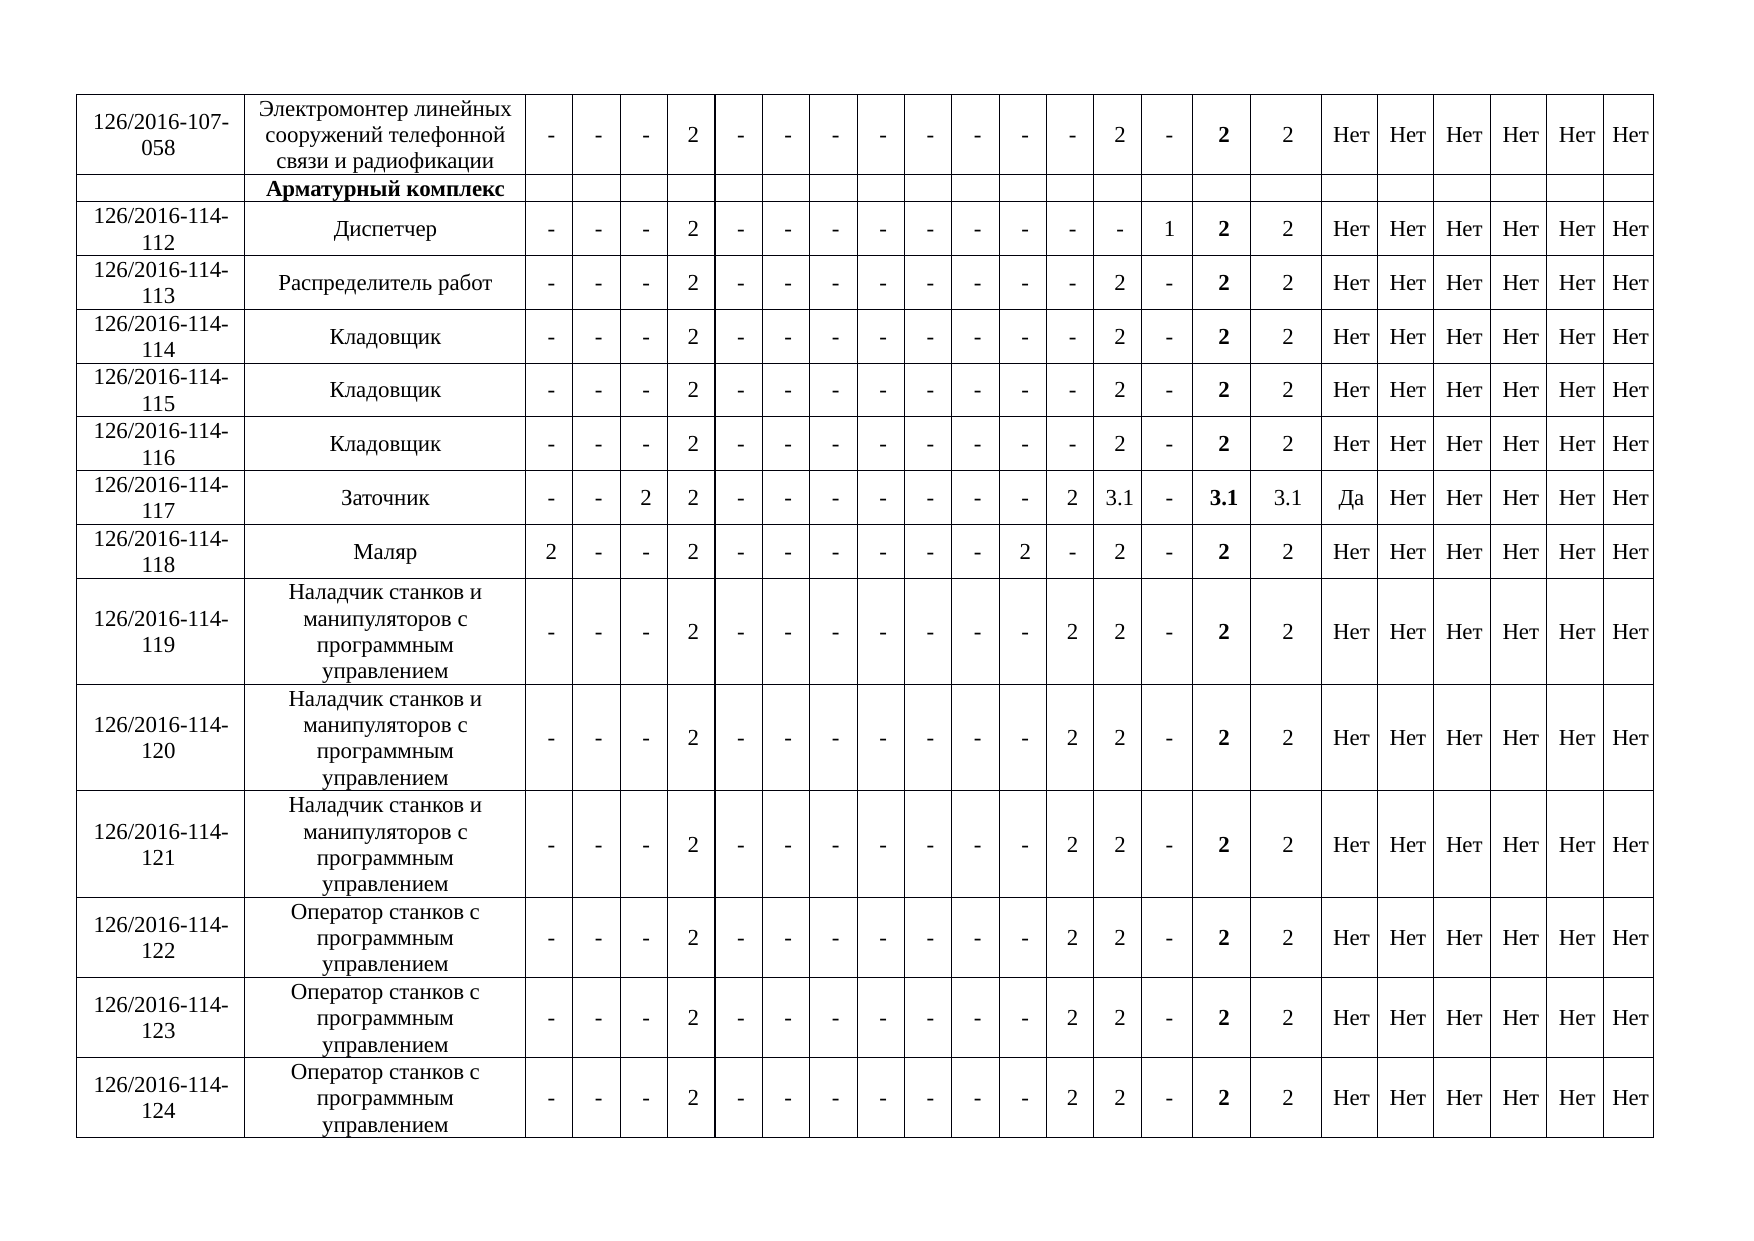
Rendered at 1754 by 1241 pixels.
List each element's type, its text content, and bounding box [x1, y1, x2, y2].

table_cell - [621, 364, 667, 416]
table_cell 2 [1047, 1058, 1093, 1137]
table_cell - [573, 256, 620, 309]
table_cell 2 [668, 685, 714, 790]
table_cell - [810, 579, 857, 684]
table_cell - [573, 898, 620, 977]
table_cell Нет [1434, 256, 1490, 309]
table_cell Нет [1434, 525, 1490, 577]
table_cell 2 [1251, 791, 1321, 897]
table_cell 126/2016-114-117 [77, 471, 244, 524]
table_cell Нет [1491, 525, 1546, 577]
table_cell Нет [1322, 364, 1377, 416]
table_cell - [1142, 310, 1192, 362]
table_cell - [810, 202, 857, 255]
table_cell Распределитель работ [245, 256, 525, 309]
table_cell - [905, 978, 951, 1057]
table_cell 2 [1251, 417, 1321, 470]
table_cell Нет [1322, 579, 1377, 684]
table_cell Да [1322, 471, 1377, 524]
table_cell - [952, 256, 999, 309]
table_cell - [905, 525, 951, 577]
table_cell 2 [668, 202, 714, 255]
table_cell - [763, 791, 809, 897]
table_cell Нет [1434, 364, 1490, 416]
table_cell Нет [1434, 1058, 1490, 1137]
table_cell - [1142, 471, 1192, 524]
table_cell Нет [1547, 471, 1603, 524]
table_cell Нет [1378, 685, 1433, 790]
table_cell - [1000, 579, 1046, 684]
table_cell 2 [1251, 95, 1321, 174]
table_cell 126/2016-114-119 [77, 579, 244, 684]
table_cell - [1000, 978, 1046, 1057]
table_cell Нет [1604, 95, 1653, 174]
table_cell Нет [1322, 202, 1377, 255]
table_cell - [716, 471, 762, 524]
table_cell - [858, 202, 904, 255]
table_cell - [1142, 898, 1192, 977]
table_cell 2 [1094, 579, 1141, 684]
table_cell 3.1 [1251, 471, 1321, 524]
table_cell - [952, 978, 999, 1057]
table_cell - [810, 471, 857, 524]
table_cell Нет [1604, 1058, 1653, 1137]
table_cell Нет [1547, 310, 1603, 362]
table_cell - [952, 310, 999, 362]
table_cell - [573, 525, 620, 577]
table_cell Нет [1547, 417, 1603, 470]
table_cell Нет [1547, 202, 1603, 255]
table_cell 2 [1094, 417, 1141, 470]
table_cell - [1142, 256, 1192, 309]
table_cell Нет [1378, 898, 1433, 977]
table_cell 2 [668, 579, 714, 684]
table_cell 2 [1047, 791, 1093, 897]
table_cell - [763, 202, 809, 255]
table_cell 2 [1193, 579, 1250, 684]
table_cell Нет [1547, 256, 1603, 309]
table_cell - [716, 364, 762, 416]
table_cell Нет [1378, 95, 1433, 174]
table_cell - [763, 1058, 809, 1137]
table_cell - [526, 791, 572, 897]
table_cell 2 [1094, 685, 1141, 790]
table_cell 2 [1094, 364, 1141, 416]
table_cell - [1047, 364, 1093, 416]
table_cell Кладовщик [245, 417, 525, 470]
table_cell - [1142, 685, 1192, 790]
table_cell - [1047, 202, 1093, 255]
table_cell - [526, 95, 572, 174]
table_cell - [621, 791, 667, 897]
table_cell Нет [1491, 95, 1546, 174]
table_cell Нет [1434, 95, 1490, 174]
table_cell 2 [1094, 525, 1141, 577]
table_cell 2 [668, 364, 714, 416]
table_cell 2 [1047, 685, 1093, 790]
table_cell Нет [1378, 202, 1433, 255]
table_cell [1142, 175, 1192, 201]
table_cell 2 [668, 417, 714, 470]
table_cell 2 [1094, 1058, 1141, 1137]
table_cell - [621, 310, 667, 362]
table_cell Нет [1604, 202, 1653, 255]
table_cell 2 [1193, 202, 1250, 255]
table_cell - [952, 202, 999, 255]
table_cell Нет [1604, 525, 1653, 577]
table_cell - [763, 364, 809, 416]
table_cell Арматурный комплекс [245, 175, 525, 201]
table_cell Нет [1434, 471, 1490, 524]
table_cell - [716, 417, 762, 470]
table_cell - [573, 471, 620, 524]
table_cell - [526, 202, 572, 255]
table_cell - [621, 417, 667, 470]
table_cell 2 [1251, 1058, 1321, 1137]
table_cell 2 [668, 310, 714, 362]
table_cell - [1142, 1058, 1192, 1137]
table_cell Нет [1378, 417, 1433, 470]
table_cell 2 [668, 525, 714, 577]
table_cell Кладовщик [245, 310, 525, 362]
table_cell - [621, 525, 667, 577]
table_cell Нет [1491, 791, 1546, 897]
table_cell [1000, 175, 1046, 201]
table_cell [1322, 175, 1377, 201]
table_cell Нет [1434, 685, 1490, 790]
table_cell 2 [1094, 978, 1141, 1057]
table_cell - [810, 978, 857, 1057]
table_cell - [1000, 95, 1046, 174]
table_cell Наладчик станков и манипуляторов с программным управлением [245, 791, 525, 897]
table_cell Нет [1322, 898, 1377, 977]
table_cell - [573, 978, 620, 1057]
table_cell 2 [1251, 685, 1321, 790]
table_cell 126/2016-114-123 [77, 978, 244, 1057]
table_cell Наладчик станков и манипуляторов с программным управлением [245, 579, 525, 684]
table_cell 126/2016-114-113 [77, 256, 244, 309]
table_cell - [952, 471, 999, 524]
table_cell - [573, 364, 620, 416]
table_cell Нет [1322, 310, 1377, 362]
table_cell - [905, 1058, 951, 1137]
table_cell Нет [1491, 1058, 1546, 1137]
table_cell [952, 175, 999, 201]
table_cell - [1047, 95, 1093, 174]
table_cell - [526, 364, 572, 416]
table_cell 126/2016-114-118 [77, 525, 244, 577]
table_cell [526, 175, 572, 201]
table_cell 126/2016-114-112 [77, 202, 244, 255]
table_cell - [526, 471, 572, 524]
table_cell - [526, 310, 572, 362]
table_cell 2 [1193, 95, 1250, 174]
table_cell - [905, 685, 951, 790]
table_cell Нет [1434, 898, 1490, 977]
table_cell Нет [1491, 579, 1546, 684]
table_cell 2 [668, 1058, 714, 1137]
table_cell Нет [1604, 898, 1653, 977]
table_cell - [621, 202, 667, 255]
table_cell - [573, 310, 620, 362]
table_cell Нет [1322, 95, 1377, 174]
table_cell Нет [1491, 310, 1546, 362]
table_cell 126/2016-114-122 [77, 898, 244, 977]
table_cell - [716, 685, 762, 790]
table_cell 2 [1193, 685, 1250, 790]
table_cell - [621, 978, 667, 1057]
table_cell Нет [1491, 364, 1546, 416]
table_cell - [1142, 978, 1192, 1057]
table_cell - [573, 417, 620, 470]
table_cell - [952, 525, 999, 577]
table_cell - [716, 898, 762, 977]
table_cell - [952, 417, 999, 470]
table_cell - [858, 310, 904, 362]
table_cell - [905, 471, 951, 524]
table_cell - [763, 978, 809, 1057]
table_cell - [858, 791, 904, 897]
table_cell Нет [1604, 978, 1653, 1057]
table_cell 2 [1193, 364, 1250, 416]
table_cell [1604, 175, 1653, 201]
table_cell 2 [668, 791, 714, 897]
table_cell - [1047, 310, 1093, 362]
table_cell 2 [668, 898, 714, 977]
table_cell Нет [1378, 791, 1433, 897]
table_cell - [810, 525, 857, 577]
table_cell - [905, 791, 951, 897]
table_cell - [952, 579, 999, 684]
table_cell Нет [1378, 579, 1433, 684]
table_cell - [1000, 256, 1046, 309]
table_cell - [621, 256, 667, 309]
table_cell - [858, 1058, 904, 1137]
table_cell - [858, 898, 904, 977]
table_cell - [763, 898, 809, 977]
table_cell Диспетчер [245, 202, 525, 255]
table_cell Нет [1547, 978, 1603, 1057]
table_cell - [526, 579, 572, 684]
table_cell 2 [1193, 525, 1250, 577]
table_cell - [526, 417, 572, 470]
table_cell 126/2016-107-058 [77, 95, 244, 174]
table_cell Нет [1491, 978, 1546, 1057]
table_cell Электромонтер линейных сооружений телефонной связи и радиофикации [245, 95, 525, 174]
table_cell Нет [1378, 525, 1433, 577]
table_cell - [858, 417, 904, 470]
table_cell 2 [1094, 256, 1141, 309]
table_cell - [716, 202, 762, 255]
table_cell [1193, 175, 1250, 201]
table_cell Нет [1434, 202, 1490, 255]
table_cell Нет [1547, 364, 1603, 416]
table_cell 126/2016-114-124 [77, 1058, 244, 1137]
table_cell - [810, 685, 857, 790]
table_cell [1434, 175, 1490, 201]
table_cell Нет [1547, 898, 1603, 977]
table_cell [1491, 175, 1546, 201]
table_cell 3.1 [1193, 471, 1250, 524]
table_cell 2 [1094, 310, 1141, 362]
table_cell - [621, 898, 667, 977]
table_cell - [952, 898, 999, 977]
table_cell Нет [1322, 685, 1377, 790]
table_cell Нет [1547, 791, 1603, 897]
table_cell - [952, 95, 999, 174]
table_cell - [1142, 791, 1192, 897]
table_cell Нет [1604, 364, 1653, 416]
table_cell - [1142, 95, 1192, 174]
table_cell - [621, 1058, 667, 1137]
table_cell 2 [1094, 898, 1141, 977]
table_cell 2 [1193, 1058, 1250, 1137]
table_cell - [858, 471, 904, 524]
table_cell - [526, 978, 572, 1057]
table_cell - [1142, 364, 1192, 416]
table_cell - [858, 256, 904, 309]
table_cell - [1142, 417, 1192, 470]
table_cell Нет [1378, 1058, 1433, 1137]
table_cell Нет [1547, 579, 1603, 684]
table_cell Нет [1322, 525, 1377, 577]
table_cell Нет [1604, 791, 1653, 897]
table_cell - [905, 579, 951, 684]
table_cell Нет [1378, 364, 1433, 416]
table_cell 2 [1047, 978, 1093, 1057]
table_cell - [858, 364, 904, 416]
table_cell [1251, 175, 1321, 201]
table_cell Нет [1322, 978, 1377, 1057]
table_cell - [716, 791, 762, 897]
table_cell 126/2016-114-114 [77, 310, 244, 362]
table_cell - [1047, 256, 1093, 309]
table_cell Нет [1547, 525, 1603, 577]
table_cell Оператор станков с программным управлением [245, 898, 525, 977]
table_cell Нет [1604, 685, 1653, 790]
table_cell - [573, 579, 620, 684]
table_cell - [573, 202, 620, 255]
table_cell - [573, 95, 620, 174]
table_cell 2 [668, 978, 714, 1057]
table_cell - [810, 898, 857, 977]
table_cell [77, 175, 244, 201]
table_cell - [526, 1058, 572, 1137]
table_cell Нет [1322, 791, 1377, 897]
table_cell - [858, 579, 904, 684]
table_cell Нет [1491, 417, 1546, 470]
table_cell - [716, 310, 762, 362]
table_cell - [1000, 1058, 1046, 1137]
table_cell - [1000, 202, 1046, 255]
table_cell 2 [1000, 525, 1046, 577]
table_cell 1 [1142, 202, 1192, 255]
table_cell - [526, 898, 572, 977]
table_cell - [526, 685, 572, 790]
table_cell - [1047, 417, 1093, 470]
table_cell 2 [621, 471, 667, 524]
table_cell Нет [1604, 579, 1653, 684]
table_cell Нет [1434, 417, 1490, 470]
table_cell - [810, 95, 857, 174]
table_cell - [952, 1058, 999, 1137]
table_cell Нет [1378, 256, 1433, 309]
table_cell Нет [1322, 417, 1377, 470]
table_cell - [573, 791, 620, 897]
table_cell - [716, 256, 762, 309]
table_cell 2 [1047, 471, 1093, 524]
table_cell Оператор станков с программным управлением [245, 978, 525, 1057]
table_cell - [763, 471, 809, 524]
table_cell 2 [1047, 579, 1093, 684]
table_cell [621, 175, 667, 201]
table_cell Нет [1378, 310, 1433, 362]
table_cell - [905, 202, 951, 255]
table_cell - [952, 791, 999, 897]
table_cell Нет [1322, 256, 1377, 309]
table_cell - [573, 685, 620, 790]
table_cell [573, 175, 620, 201]
table_cell - [763, 310, 809, 362]
table_cell 126/2016-114-121 [77, 791, 244, 897]
table_cell - [621, 95, 667, 174]
table_cell - [1000, 898, 1046, 977]
table_cell - [1000, 310, 1046, 362]
table_cell - [763, 256, 809, 309]
table_cell - [810, 417, 857, 470]
table_cell [1094, 175, 1141, 201]
table_cell Нет [1604, 310, 1653, 362]
table_cell Нет [1434, 579, 1490, 684]
table_cell Нет [1491, 202, 1546, 255]
table_cell 2 [1251, 256, 1321, 309]
table_cell - [952, 364, 999, 416]
table_cell [668, 175, 714, 201]
table_cell Нет [1547, 95, 1603, 174]
table_cell - [1142, 525, 1192, 577]
table_cell 2 [1251, 898, 1321, 977]
table_cell - [1047, 525, 1093, 577]
table_cell Нет [1604, 417, 1653, 470]
table_cell - [810, 256, 857, 309]
table_cell 2 [1251, 579, 1321, 684]
table_cell - [526, 256, 572, 309]
table_cell Оператор станков с программным управлением [245, 1058, 525, 1137]
table_cell - [763, 525, 809, 577]
table_cell 2 [1047, 898, 1093, 977]
table_cell [1047, 175, 1093, 201]
table_cell Нет [1604, 471, 1653, 524]
table_cell - [763, 685, 809, 790]
table_cell Нет [1491, 256, 1546, 309]
table_cell Нет [1434, 978, 1490, 1057]
table_cell - [858, 95, 904, 174]
table_cell 2 [1193, 310, 1250, 362]
table_cell - [858, 978, 904, 1057]
table_cell [1378, 175, 1433, 201]
table_cell 2 [1251, 525, 1321, 577]
table_cell 2 [1094, 95, 1141, 174]
table_cell Нет [1434, 310, 1490, 362]
table_cell Маляр [245, 525, 525, 577]
table_cell 2 [668, 471, 714, 524]
table_cell - [1000, 364, 1046, 416]
table_cell 126/2016-114-115 [77, 364, 244, 416]
table_cell - [1000, 417, 1046, 470]
table_cell [763, 175, 809, 201]
table_cell - [716, 95, 762, 174]
table_cell 2 [1193, 978, 1250, 1057]
table_cell 126/2016-114-116 [77, 417, 244, 470]
table_cell - [621, 579, 667, 684]
table_cell - [716, 579, 762, 684]
table_cell 2 [1251, 364, 1321, 416]
table_cell Нет [1491, 898, 1546, 977]
table_cell [1547, 175, 1603, 201]
table_cell - [858, 525, 904, 577]
table_cell - [810, 364, 857, 416]
table_cell - [952, 685, 999, 790]
table_cell 2 [668, 256, 714, 309]
table_cell - [1000, 471, 1046, 524]
table_cell 2 [526, 525, 572, 577]
table_cell - [1000, 685, 1046, 790]
table_cell - [716, 525, 762, 577]
table_cell Нет [1434, 791, 1490, 897]
table_cell Заточник [245, 471, 525, 524]
table_cell 2 [1193, 417, 1250, 470]
table_cell - [810, 791, 857, 897]
table_cell Кладовщик [245, 364, 525, 416]
table_cell - [810, 1058, 857, 1137]
table_cell Нет [1604, 256, 1653, 309]
table_cell - [763, 579, 809, 684]
table_cell - [621, 685, 667, 790]
table_cell - [1000, 791, 1046, 897]
table_cell - [763, 417, 809, 470]
table_cell - [573, 1058, 620, 1137]
table_cell 2 [1193, 898, 1250, 977]
table_cell - [905, 95, 951, 174]
table_cell Наладчик станков и манипуляторов с программным управлением [245, 685, 525, 790]
table_cell Нет [1378, 978, 1433, 1057]
table_cell Нет [1491, 471, 1546, 524]
table_cell - [716, 978, 762, 1057]
table_cell 2 [668, 95, 714, 174]
table_cell 2 [1193, 791, 1250, 897]
table_cell 2 [1251, 310, 1321, 362]
table_cell - [905, 898, 951, 977]
table_cell 2 [1251, 978, 1321, 1057]
table_cell - [905, 256, 951, 309]
table_cell Нет [1547, 1058, 1603, 1137]
table_cell [716, 175, 762, 201]
table_cell 3.1 [1094, 471, 1141, 524]
table_cell Нет [1378, 471, 1433, 524]
table_cell - [763, 95, 809, 174]
table_cell - [905, 364, 951, 416]
table_cell 2 [1251, 202, 1321, 255]
table_cell 126/2016-114-120 [77, 685, 244, 790]
table_cell Нет [1491, 685, 1546, 790]
table_cell [810, 175, 857, 201]
table_cell 2 [1094, 791, 1141, 897]
table_cell [858, 175, 904, 201]
table_cell - [716, 1058, 762, 1137]
table_cell - [858, 685, 904, 790]
table_cell [905, 175, 951, 201]
table_cell - [1094, 202, 1141, 255]
table_cell - [905, 417, 951, 470]
table_cell - [810, 310, 857, 362]
table_cell Нет [1547, 685, 1603, 790]
table_cell - [1142, 579, 1192, 684]
table_cell - [905, 310, 951, 362]
table_cell 2 [1193, 256, 1250, 309]
table_cell Нет [1322, 1058, 1377, 1137]
